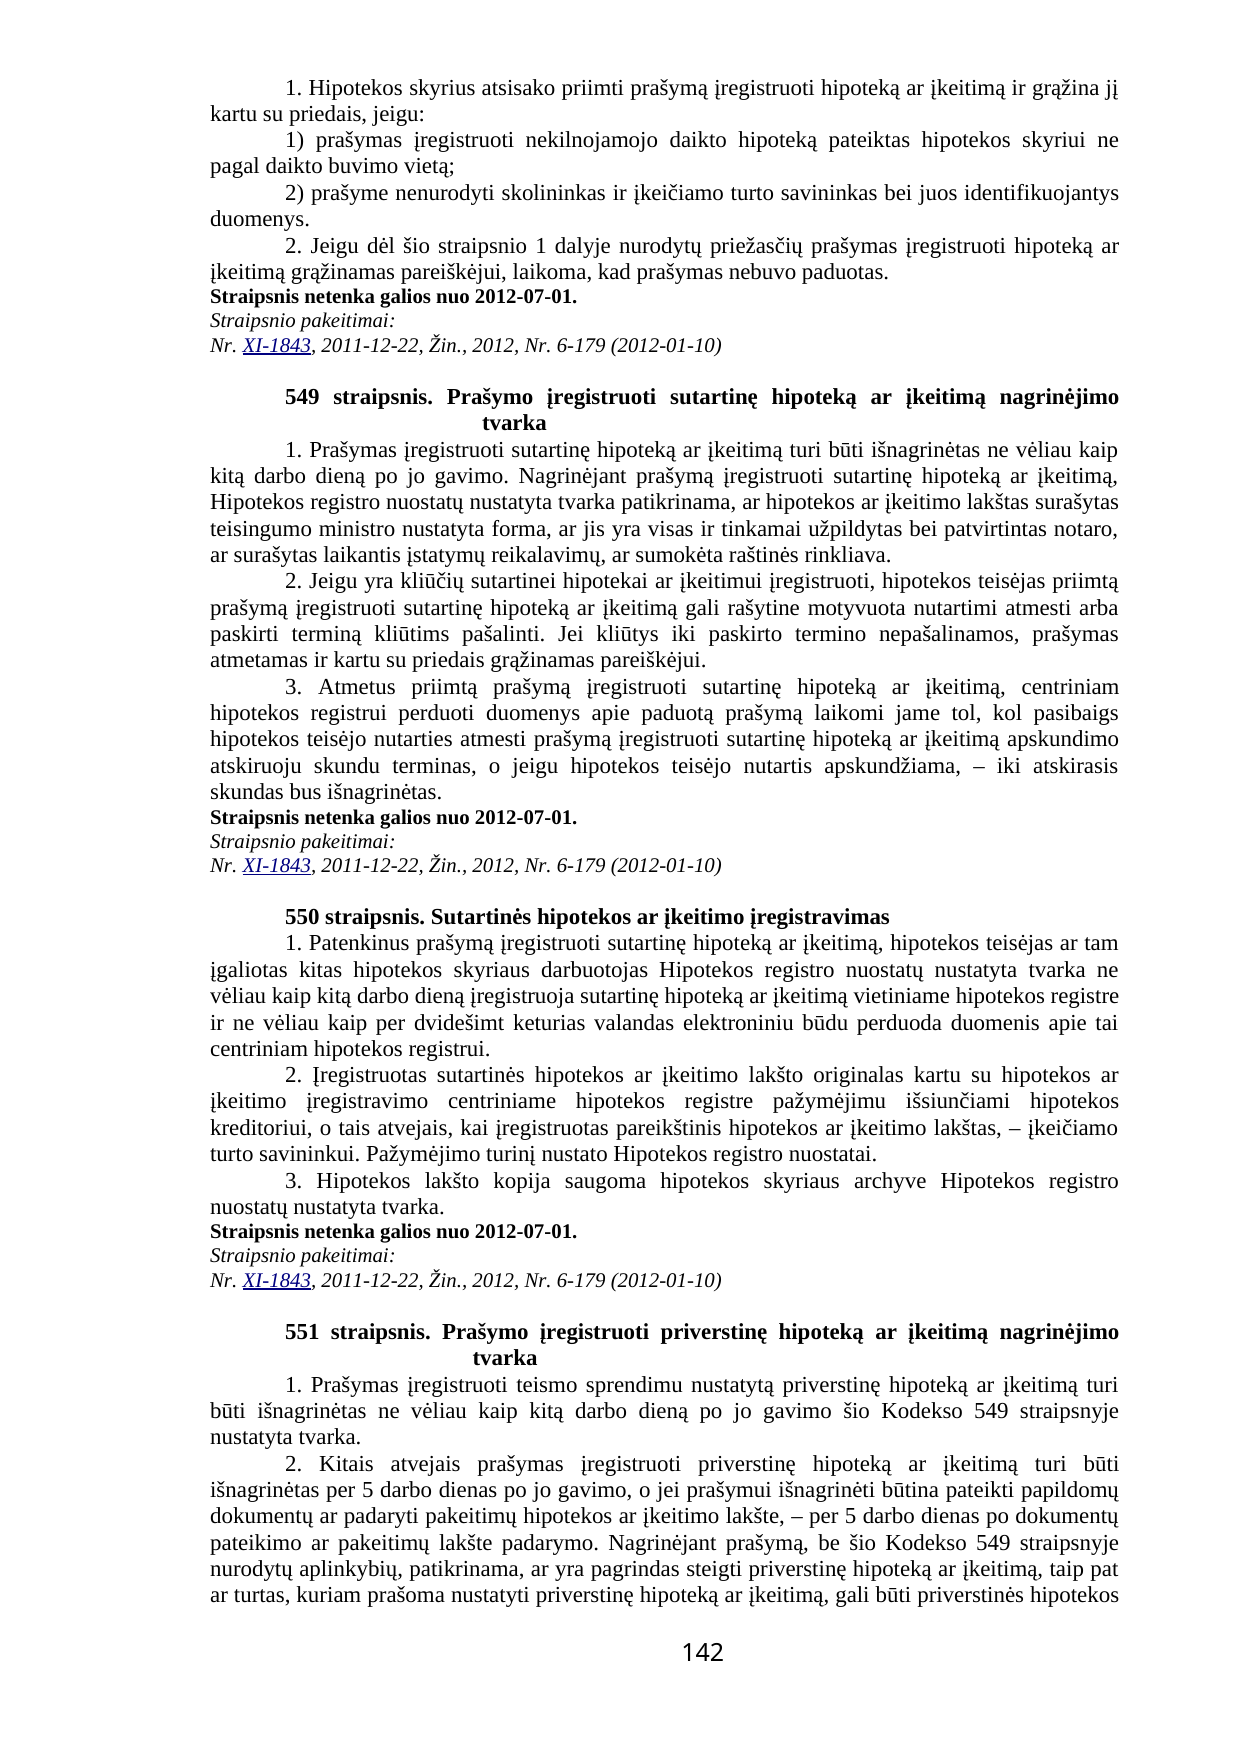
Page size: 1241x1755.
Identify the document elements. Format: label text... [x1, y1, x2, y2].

text 549 straipsnis. Prašymo įregistruoti sutartinę hipoteką ar įkeitimą nagrinėjimo tvarka [285, 383, 1120, 436]
text 3. Atmetus priimtą prašymą įregistruoti sutartinę hipoteką ar įkeitimą, centriniam hipotekos registrui perduoti duomenys apie paduotą prašymą laikomi jame tol, kol pasibaigs hipotekos teisėjo nutarties atmesti prašymą įregistruoti sutartinę hipoteką ar įkeitimą apskundimo atskiruoju skundu terminas, o jeigu hipotekos teisėjo nutartis apskundžiama, – iki atskirasis skundas bus išnagrinėtas. [210, 673, 1120, 804]
text Straipsnis netenka galios nuo 2012-07-01. [210, 1219, 1120, 1243]
text Nr. XI-1843, 2011-12-22, Žin., 2012, Nr. 6-179 (2012-01-10) [210, 853, 1120, 877]
text Straipsnis netenka galios nuo 2012-07-01. [210, 284, 1120, 308]
text 551 straipsnis. Prašymo įregistruoti priverstinę hipoteką ar įkeitimą nagrinėjimo tvarka [285, 1318, 1120, 1371]
text Straipsnis netenka galios nuo 2012-07-01. [210, 804, 1120, 829]
text 2. Įregistruotas sutartinės hipotekos ar įkeitimo lakšto originalas kartu su hipotekos ar įkeitimo įregistravimo centriniame hipotekos registre pažymėjimu išsiunčiami hipotekos kreditoriui, o tais atvejais, kai įregistruotas pareikštinis hipotekos ar įkeitimo lakštas, – įkeičiamo turto savininkui. Pažymėjimo turinį nustato Hipotekos registro nuostatai. [210, 1061, 1120, 1167]
text Straipsnio pakeitimai: [210, 1243, 1120, 1267]
text 550 straipsnis. Sutartinės hipotekos ar įkeitimo įregistravimas [210, 903, 1120, 929]
text 2. Jeigu dėl šio straipsnio 1 dalyje nurodytų priežasčių prašymas įregistruoti hipoteką ar įkeitimą grąžinamas pareiškėjui, laikoma, kad prašymas nebuvo paduotas. [210, 232, 1120, 284]
text 1) prašymas įregistruoti nekilnojamojo daikto hipoteką pateiktas hipotekos skyriui ne pagal daikto buvimo vietą; [210, 126, 1120, 179]
text Straipsnio pakeitimai: [210, 829, 1120, 853]
text 1. Patenkinus prašymą įregistruoti sutartinę hipoteką ar įkeitimą, hipotekos teisėjas ar tam įgaliotas kitas hipotekos skyriaus darbuotojas Hipotekos registro nuostatų nustatyta tvarka ne vėliau kaip kitą darbo dieną įregistruoja sutartinę hipoteką ar įkeitimą vietiniame hipotekos registre ir ne vėliau kaip per dvidešimt keturias valandas elektroniniu būdu perduoda duomenis apie tai centriniam hipotekos registrui. [210, 929, 1120, 1061]
text Nr. XI-1843, 2011-12-22, Žin., 2012, Nr. 6-179 (2012-01-10) [210, 1267, 1120, 1292]
text 3. Hipotekos lakšto kopija saugoma hipotekos skyriaus archyve Hipotekos registro nuostatų nustatyta tvarka. [210, 1167, 1120, 1219]
text 2) prašyme nenurodyti skolininkas ir įkeičiamo turto savininkas bei juos identifikuojantys duomenys. [210, 179, 1120, 232]
text 2. Jeigu yra kliūčių sutartinei hipotekai ar įkeitimui įregistruoti, hipotekos teisėjas priimtą prašymą įregistruoti sutartinę hipoteką ar įkeitimą gali rašytine motyvuota nutartimi atmesti arba paskirti terminą kliūtims pašalinti. Jei kliūtys iki paskirto termino nepašalinamos, prašymas atmetamas ir kartu su priedais grąžinamas pareiškėjui. [210, 567, 1120, 673]
text 1. Prašymas įregistruoti sutartinę hipoteką ar įkeitimą turi būti išnagrinėtas ne vėliau kaip kitą darbo dieną po jo gavimo. Nagrinėjant prašymą įregistruoti sutartinę hipoteką ar įkeitimą, Hipotekos registro nuostatų nustatyta tvarka patikrinama, ar hipotekos ar įkeitimo lakštas surašytas teisingumo ministro nustatyta forma, ar jis yra visas ir tinkamai užpildytas bei patvirtintas notaro, ar surašytas laikantis įstatymų reikalavimų, ar sumokėta raštinės rinkliava. [210, 436, 1120, 567]
text Straipsnio pakeitimai: [210, 308, 1120, 332]
text 2. Kitais atvejais prašymas įregistruoti priverstinę hipoteką ar įkeitimą turi būti išnagrinėtas per 5 darbo dienas po jo gavimo, o jei prašymui išnagrinėti būtina pateikti papildomų dokumentų ar padaryti pakeitimų hipotekos ar įkeitimo lakšte, – per 5 darbo dienas po dokumentų pateikimo ar pakeitimų lakšte padarymo. Nagrinėjant prašymą, be šio Kodekso 549 straipsnyje nurodytų aplinkybių, patikrinama, ar yra pagrindas steigti priverstinę hipoteką ar įkeitimą, taip pat ar turtas, kuriam prašoma nustatyti priverstinę hipoteką ar įkeitimą, gali būti priverstinės hipotekos [210, 1450, 1120, 1608]
text 1. Prašymas įregistruoti teismo sprendimu nustatytą priverstinę hipoteką ar įkeitimą turi būti išnagrinėtas ne vėliau kaip kitą darbo dieną po jo gavimo šio Kodekso 549 straipsnyje nustatyta tvarka. [210, 1371, 1120, 1450]
text 1. Hipotekos skyrius atsisako priimti prašymą įregistruoti hipoteką ar įkeitimą ir grąžina jį kartu su priedais, jeigu: [210, 73, 1120, 126]
text Nr. XI-1843, 2011-12-22, Žin., 2012, Nr. 6-179 (2012-01-10) [210, 332, 1120, 357]
